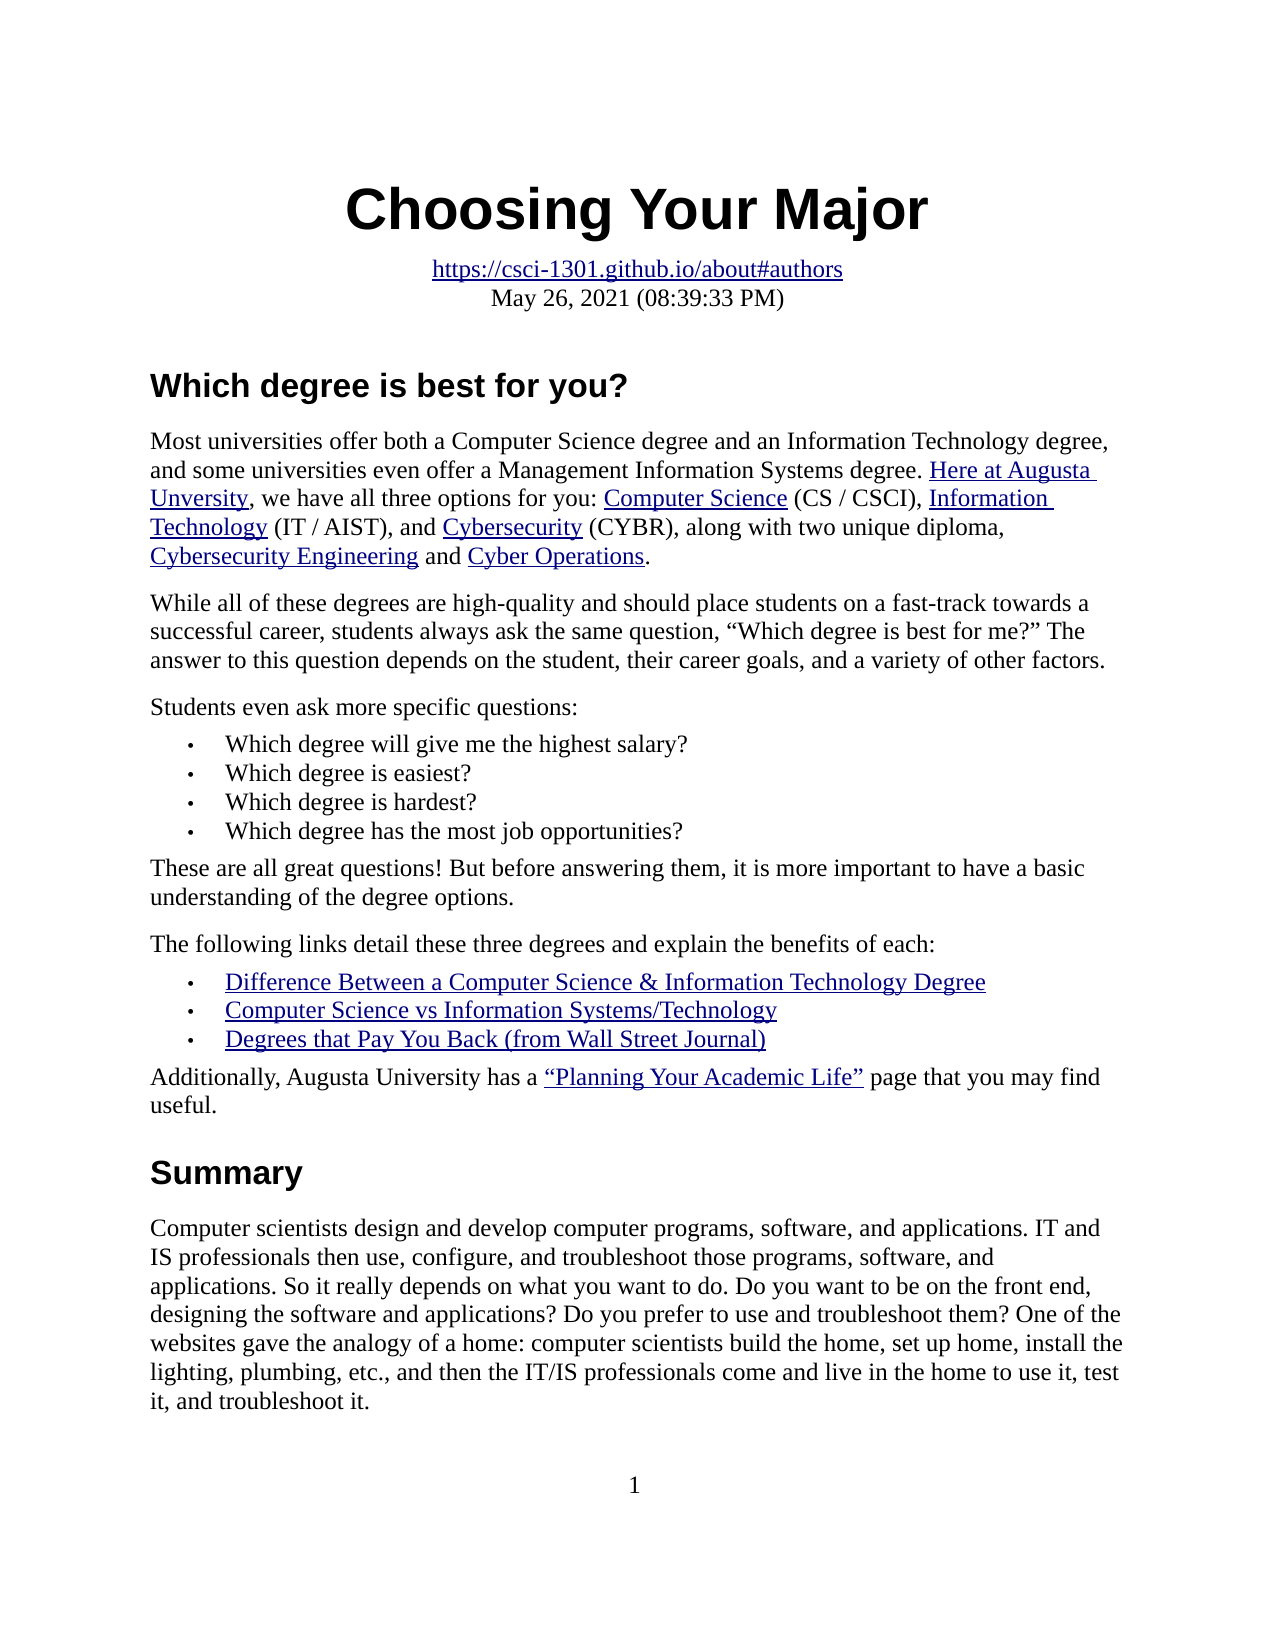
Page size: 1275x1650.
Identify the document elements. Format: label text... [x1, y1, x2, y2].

text Students even ask more specific questions: [150, 692, 1125, 721]
text Most universities offer both a Computer Science degree and an Information Technology degree, and some universities even offer a Management Information Systems degree. Here at Augusta Unversity, we have all three options for you: Computer Science (CS / CSCI), Information Technology (IT / AIST), and Cybersecurity (CYBR), along with two unique diploma, Cybersecurity Engineering and Cyber Operations. [150, 426, 1125, 570]
text These are all great questions! But before answering them, it is more important to have a basic understanding of the degree options. [150, 853, 1125, 911]
list Which degree has the most job opportunities? [187, 816, 1125, 844]
list Computer Science vs Information Systems/Technology [187, 995, 1125, 1024]
list Which degree is hardest? [187, 787, 1125, 816]
title Choosing Your Major [150, 175, 1125, 242]
text Computer scientists design and develop computer programs, software, and applications. IT and IS professionals then use, configure, and troubleshoot those programs, software, and applications. So it really depends on what you want to do. Do you want to be on the front end, designing the software and applications? Do you prefer to use and troubleshoot them? One of the websites gave the analogy of a home: computer scientists build the home, set up home, install the lighting, plumbing, etc., and then the IT/IS professionals come and live in the home to use it, test it, and troubleshoot it. [150, 1213, 1125, 1414]
text May 26, 2021 (08:39:33 PM) [150, 283, 1125, 312]
list Degrees that Pay You Back (from Wall Street Journal) [187, 1024, 1125, 1053]
subtitle Which degree is best for you? [150, 366, 1125, 404]
list Which degree will give me the highest salary? [187, 729, 1125, 758]
text The following links detail these three degrees and explain the benefits of each: [150, 929, 1125, 958]
list Difference Between a Computer Science & Information Technology Degree [187, 967, 1125, 995]
list Which degree is easiest? [187, 758, 1125, 787]
subtitle Summary [150, 1153, 1125, 1192]
text https://csci-1301.github.io/about#authors [150, 254, 1125, 283]
text Additionally, Augusta University has a “Planning Your Academic Life” page that you may find useful. [150, 1062, 1125, 1119]
text While all of these degrees are high-quality and should place students on a fast-track towards a successful career, students always ask the same question, “Which degree is best for me?” The answer to this question depends on the student, their career goals, and a variety of other factors. [150, 588, 1125, 674]
